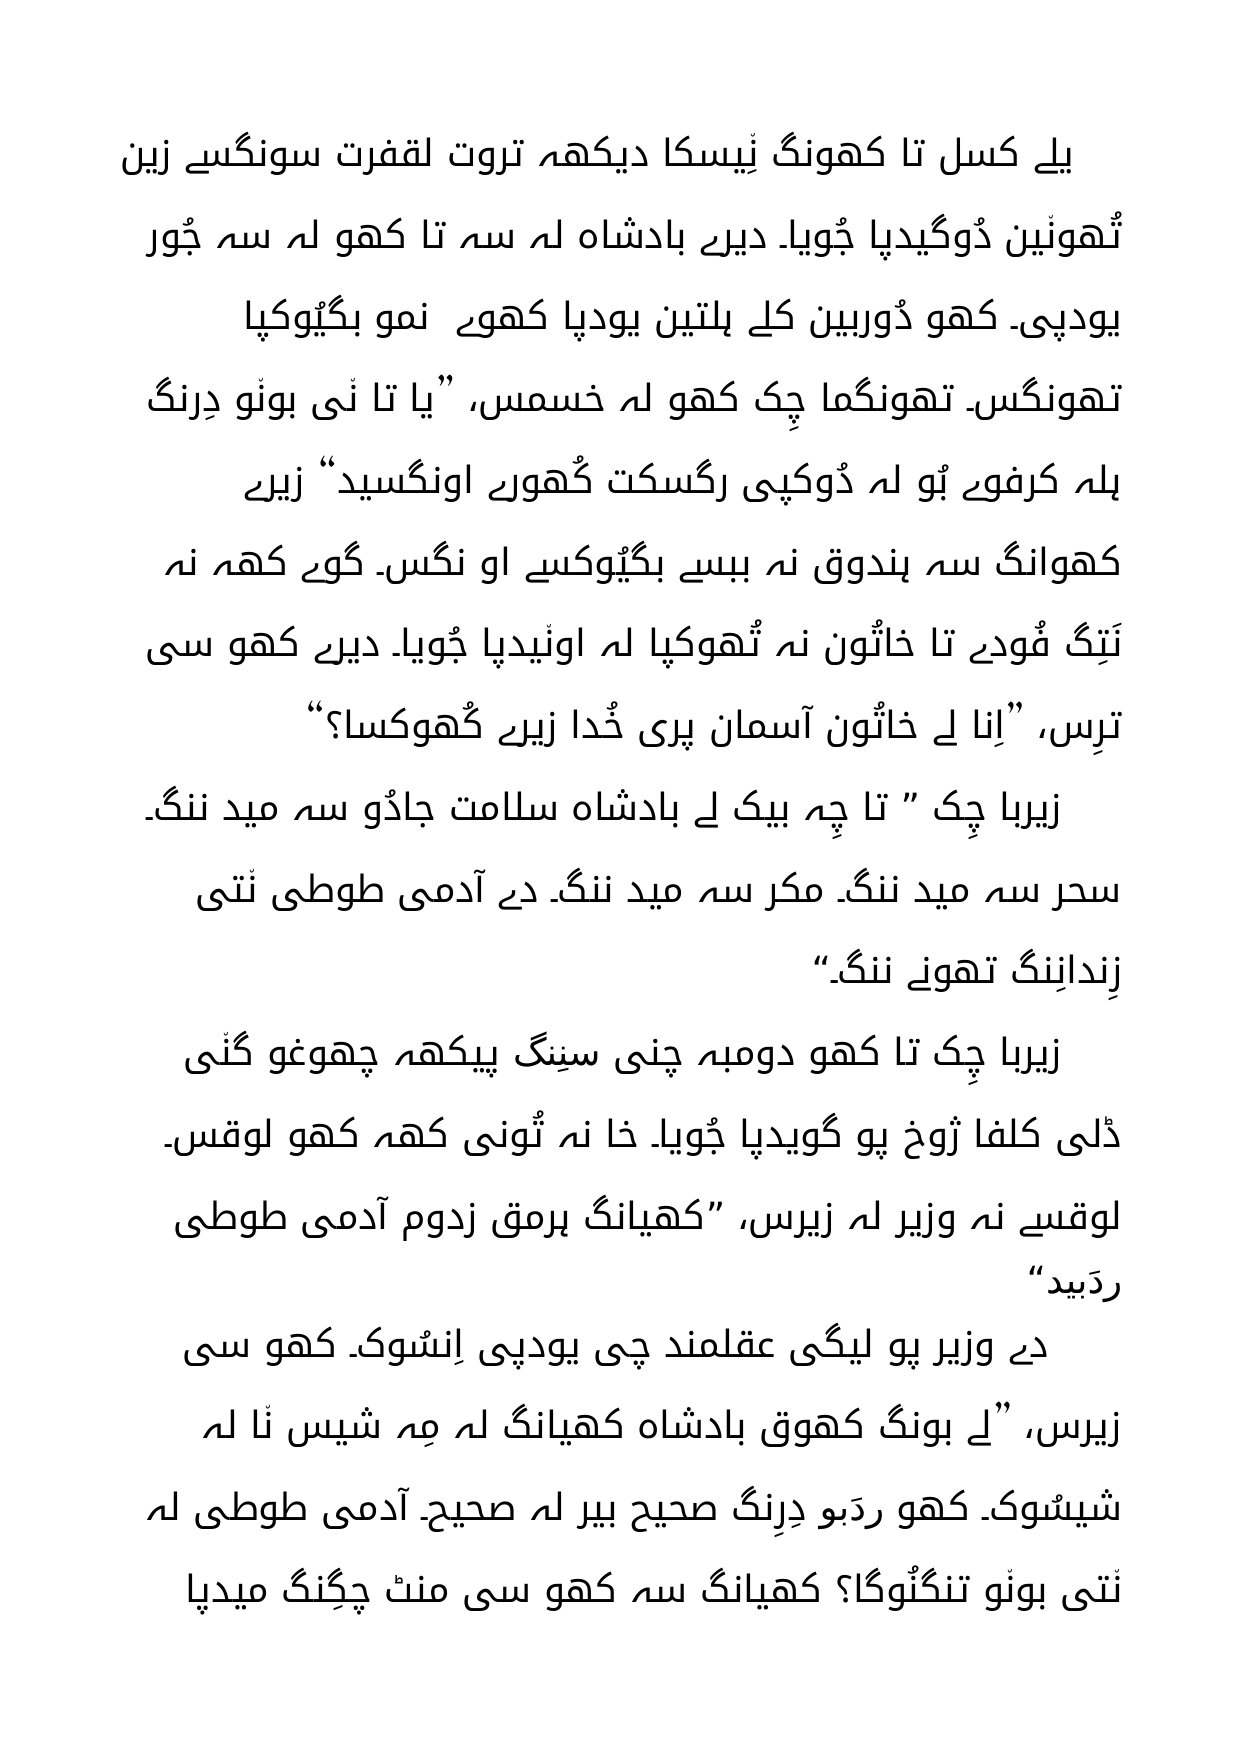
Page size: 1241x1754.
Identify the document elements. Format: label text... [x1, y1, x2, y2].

text یلے کسل تا کھونگ نِ٘یسکا دیکھہ تروت لقفرت سونگسے زین تُھون٘ین دُوگیدپا جُویا۔ دیرے بادشاہ لہ سہ تا کھو لہ سہ جُور یودپی۔ کھو دُوربین کلے ہلتین یودپا کھوے نمو بگیُوکپا تھونگس۔ تھونگما چِک کھو لہ خسمس، ”یا تا ن٘ی بون٘و دِرنگ ہلہ کرفوے بُو لہ دُوکپی رگسکت کُھورے اونگسید“ زیرے کھوانگ سہ ہندوق نہ ببسے بگیُوکسے او نگس۔ گوے کھہ نہ نَتِگ فُودے تا خاتُون نہ تُھوکپا لہ اون٘یدپا جُویا۔ دیرے کھو سی ترِس، ”اِنا لے خاتُون آسمان پری خُدا زیرے کُھوکسا؟“ [118, 118, 1122, 762]
text زیربا چِک تا کھو دومبہ چنی سنِنگ پیکھہ چھوغو گن٘ی ڈلی کلفا ژوخ پو گویدپا جُویا۔ خا نہ تُونی کھہ کھو لوقس۔ لوقسے نہ وزیر لہ زیرس، ”کھیانگ ہرمق زدوم آدمی طوطی ردَبید“ [118, 1018, 1122, 1302]
text زیربا چِک ” تا چِہ بیک لے بادشاہ سلامت جادُو سہ مید ننگ۔ سحر سہ مید ننگ۔ مکر سہ مید ننگ۔ دے آدمی طوطی ن٘تی زِندانِنگ تھونے ننگ۔“ [118, 772, 1122, 1007]
text دے وزیر پو لیگی عقلمند چی یودپی اِنسُوک۔ کھو سی زیرس، ”لے بونگ کھوق بادشاہ کھیانگ لہ مِہ شیس ن٘ا لہ شیسُوک۔ کھو ردَبو دِرِنگ صحیح بیر لہ صحیح۔ آدمی طوطی لہ ن٘تی بون٘و تنگنُوگا؟ کھیانگ سہ کھو سی منٹ چگِنگ میدپا [118, 1309, 1122, 1625]
